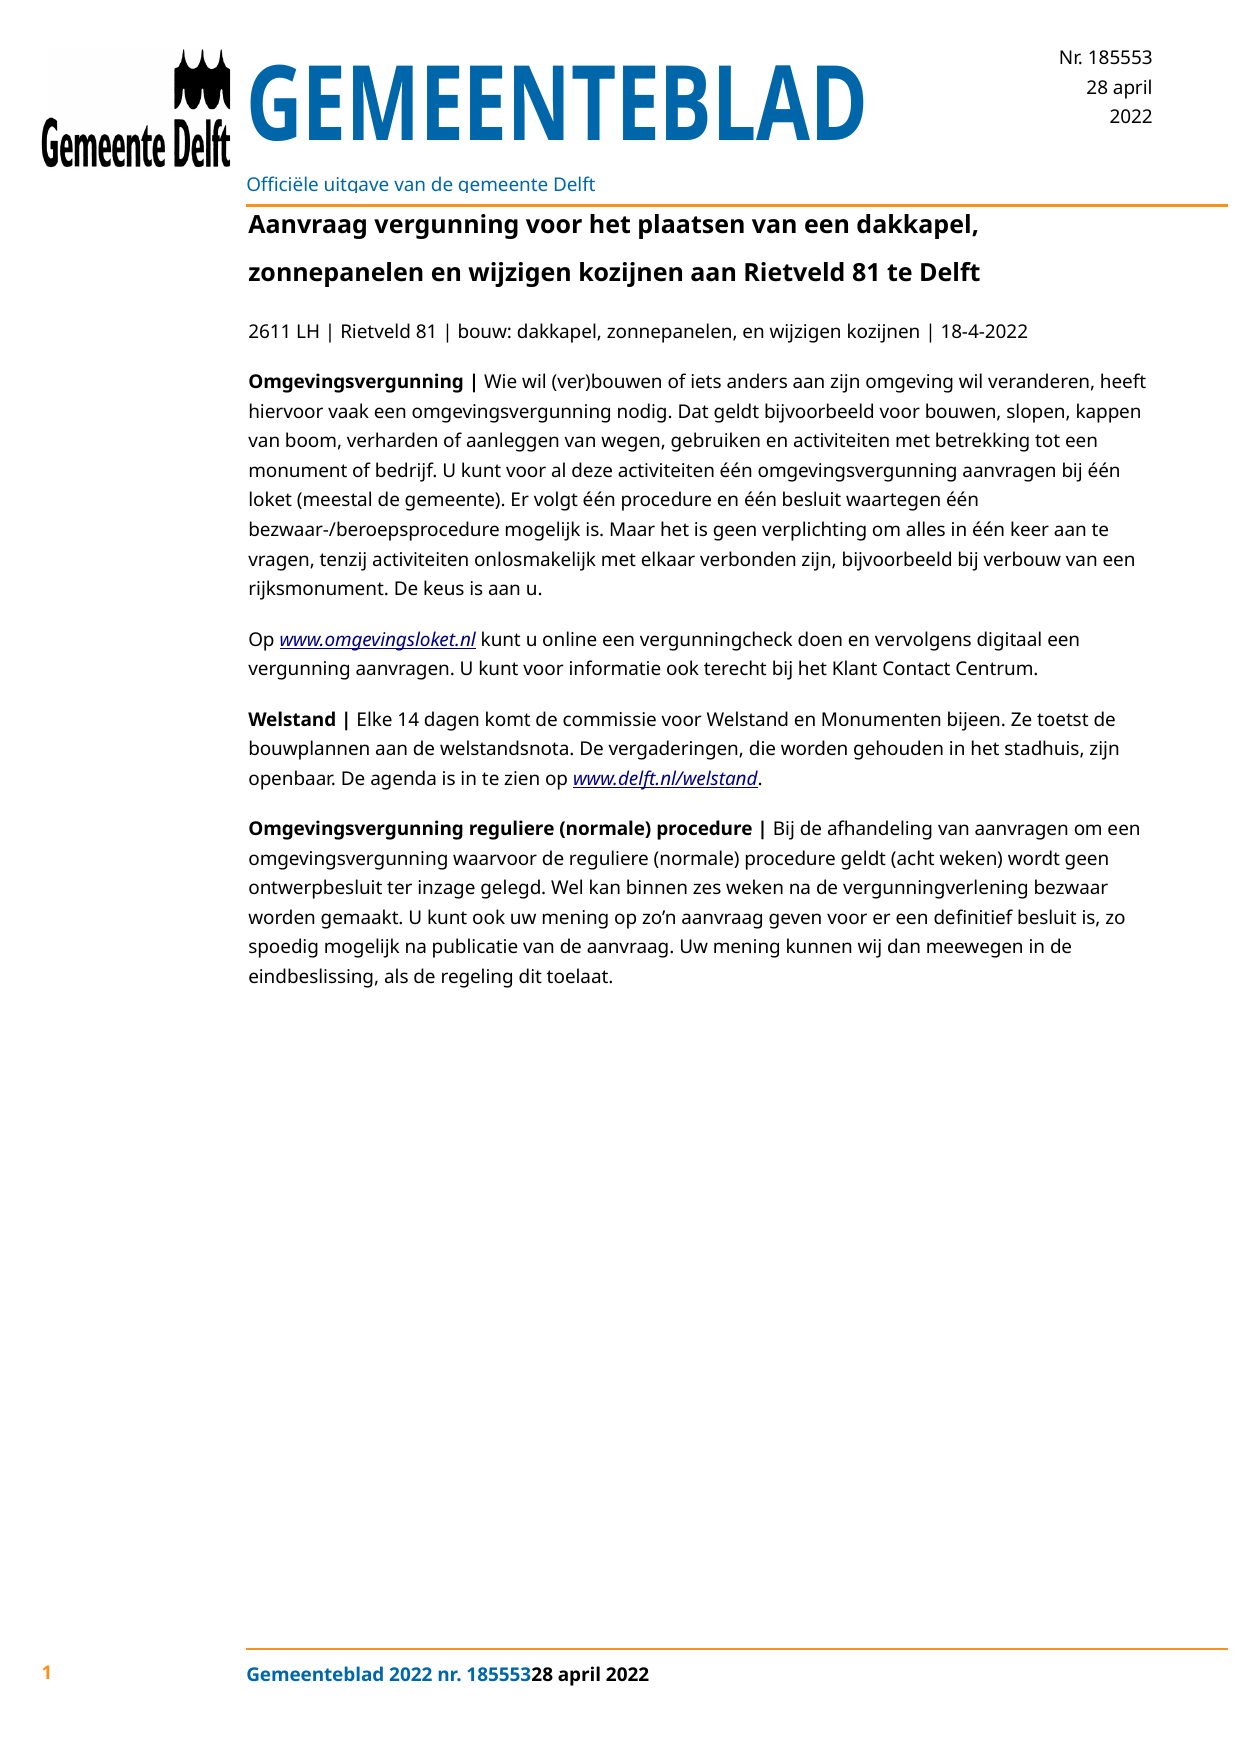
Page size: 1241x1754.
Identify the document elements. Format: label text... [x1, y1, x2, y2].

text Welstand | Elke 14 dagen komt de commissie voor Welstand en Monumenten bijeen. Ze toetst de bouwplannen aan de welstandsnota. De vergaderingen, die worden gehouden in het stadhuis, zijn openbaar. De agenda is in te zien op www.delft.nl/welstand. [248, 706, 1152, 791]
text Op www.omgevingsloket.nl kunt u online een vergunningcheck doen en vervolgens digitaal een vergunning aanvragen. U kunt voor informatie ook terecht bij het Klant Contact Centrum. [248, 626, 1152, 681]
picture [41, 47, 231, 172]
text Aanvraag vergunning voor het plaatsen van een dakkapel, zonnepanelen en wijzigen kozijnen aan Rietveld 81 te Delft [248, 207, 1152, 288]
text Omgevingsvergunning | Wie wil (ver)bouwen of iets anders aan zijn omgeving wil veranderen, heeft hiervoor vaak een omgevingsvergunning nodig. Dat geldt bijvoorbeeld voor bouwen, slopen, kappen van boom, verharden of aanleggen van wegen, gebruiken en activiteiten met betrekking tot een monument of bedrijf. U kunt voor al deze activiteiten één omgevingsvergunning aanvragen bij één loket (meestal de gemeente). Er volgt één procedure en één besluit waartegen één bezwaar-/beroepsprocedure mogelijk is. Maar het is geen verplichting om alles in één keer aan te vragen, tenzij activiteiten onlosmakelijk met elkaar verbonden zijn, bijvoorbeeld bij verbouw van een rijksmonument. De keus is aan u. [248, 368, 1152, 601]
text 2611 LH | Rietveld 81 | bouw: dakkapel, zonnepanelen, en wijzigen kozijnen | 18-4-2022 [248, 318, 1152, 344]
text Omgevingsvergunning reguliere (normale) procedure | Bij de afhandeling van aanvragen om een omgevingsvergunning waarvoor de reguliere (normale) procedure geldt (acht weken) wordt geen ontwerpbesluit ter inzage gelegd. Wel kan binnen zes weken na de vergunningverlening bezwaar worden gemaakt. U kunt ook uw mening op zo’n aanvraag geven voor er een definitief besluit is, zo spoedig mogelijk na publicatie van de aanvraag. Uw mening kunnen wij dan meewegen in de eindbeslissing, als de regeling dit toelaat. [248, 815, 1152, 989]
